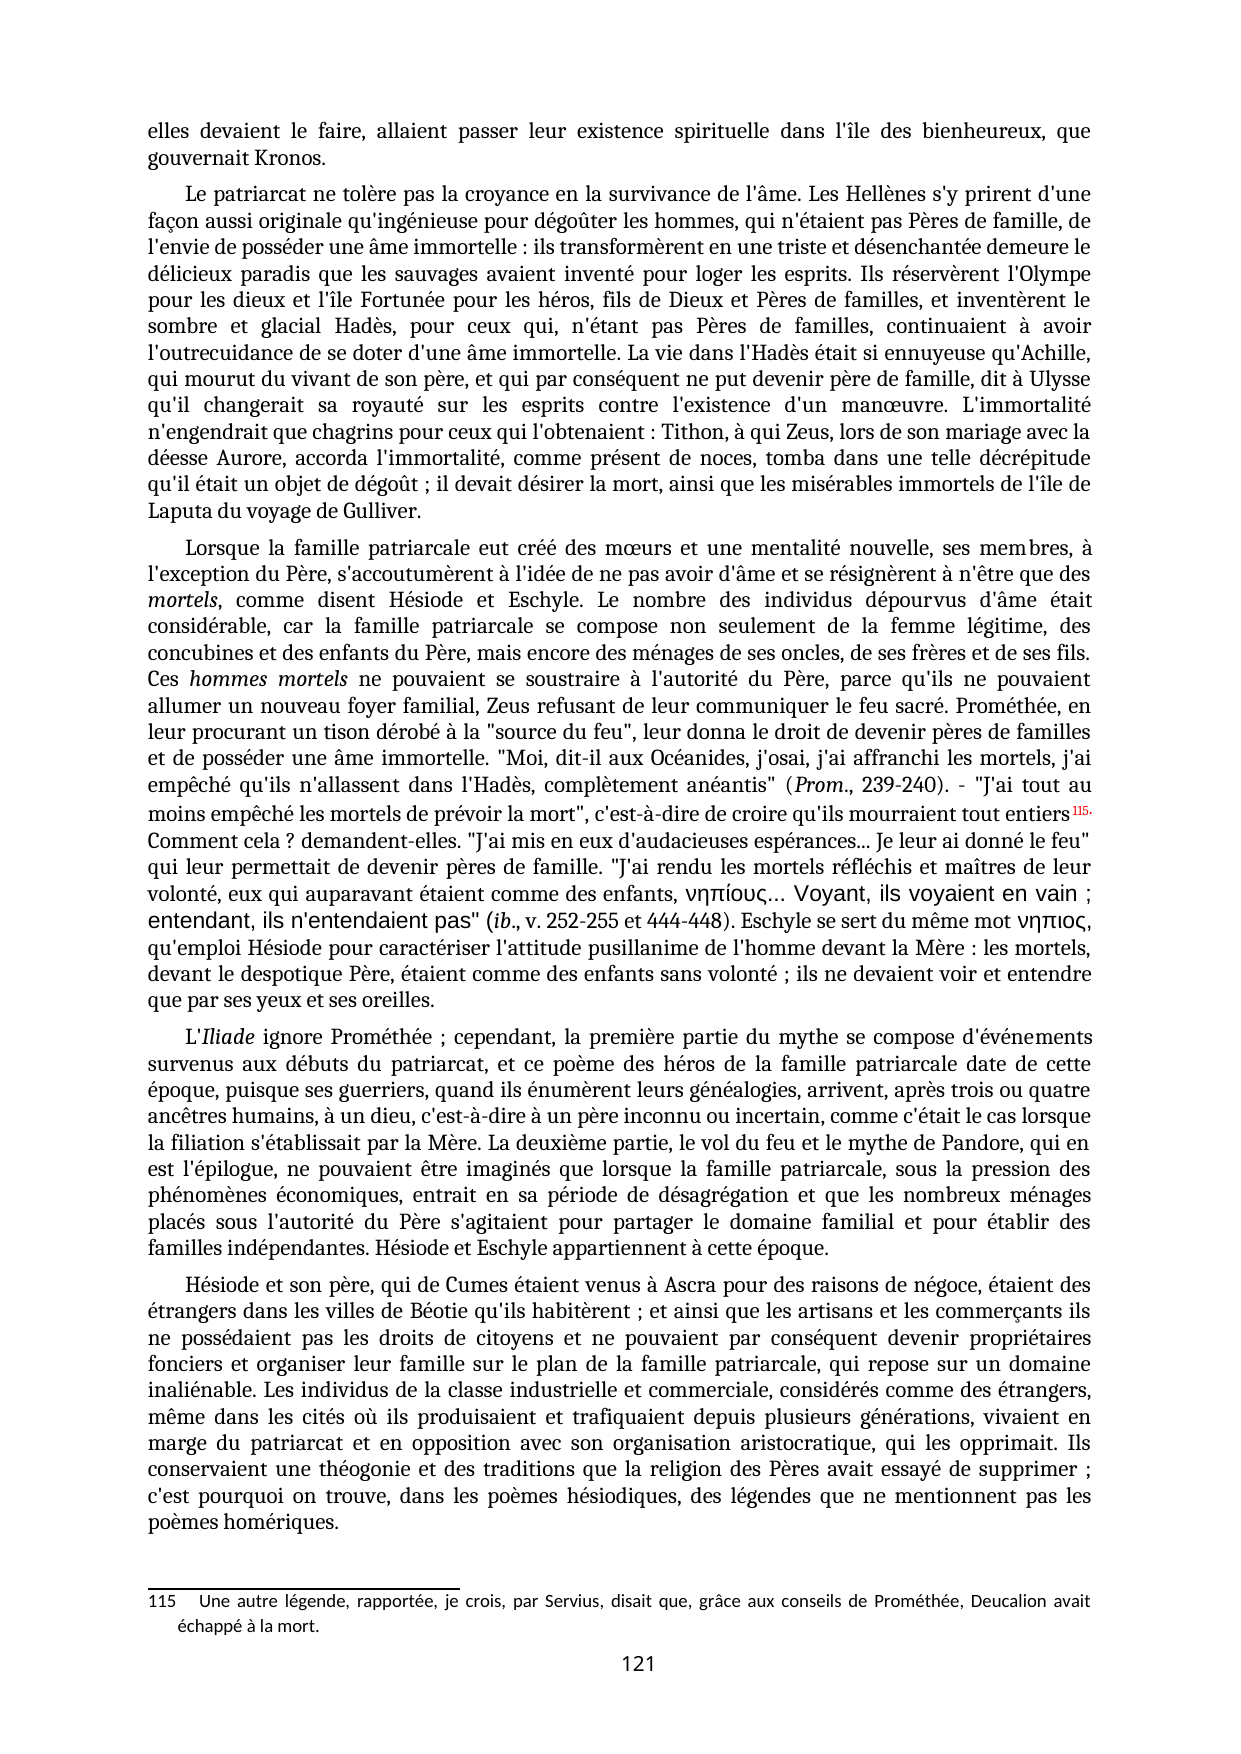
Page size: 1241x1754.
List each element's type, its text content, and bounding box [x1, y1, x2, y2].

text Le patriarcat ne tolère pas la croyance en la survivance de l'âme. Les Hellènes s'y prirent d'une façon aussi originale qu'ingénieuse pour dégoûter les hommes, qui n'étaient pas Pères de famille, de l'envie de posséder une âme immortelle : ils transformèrent en une triste et désenchantée demeure le délicieux paradis que les sauvages avaient inventé pour loger les esprits. Ils réservèrent l'Olympe pour les dieux et l'île Fortunée pour les héros, fils de Dieux et Pères de familles, et inventèrent le sombre et glacial Hadès, pour ceux qui, n'étant pas Pères de familles, continuaient à avoir l'outrecuidance de se doter d'une âme immortelle. La vie dans l'Hadès était si ennuyeuse qu'Achille, qui mourut du vivant de son père, et qui par conséquent ne put devenir père de famille, dit à Ulysse qu'il changerait sa royauté sur les esprits contre l'existence d'un manœuvre. L'immortalité n'engendrait que chagrins pour ceux qui l'obtenaient : Tithon, à qui Zeus, lors de son mariage avec la déesse Aurore, accorda l'immortalité, comme présent de noces, tomba dans une telle décrépitude qu'il était un objet de dégoût ; il devait désirer la mort, ainsi que les misérables immortels de l'île de Laputa du voyage de Gulliver. [148, 181, 1093, 524]
text L'Iliade ignore Prométhée ; cependant, la première partie du mythe se compose d'événe­ments survenus aux débuts du patriarcat, et ce poème des héros de la famille patriarcale date de cette époque, puisque ses guerriers, quand ils énumèrent leurs généalogies, arrivent, après trois ou quatre ancêtres humains, à un dieu, c'est-à-dire à un père inconnu ou incertain, comme c'était le cas lorsque la filiation s'établissait par la Mère. La deuxième partie, le vol du feu et le mythe de Pandore, qui en est l'épilogue, ne pouvaient être imaginés que lorsque la famille patriarcale, sous la pression des phénomènes économiques, entrait en sa période de désagrégation et que les nombreux ménages placés sous l'autorité du Père s'agitaient pour partager le domaine familial et pour établir des familles indépendantes. Hésiode et Eschyle appartiennent à cette époque. [148, 1024, 1093, 1261]
text elles devaient le faire, allaient passer leur existence spirituelle dans l'île des bienheureux, que gouvernait Kronos. [148, 118, 1093, 171]
text Lorsque la famille patriarcale eut créé des mœurs et une mentalité nouvelle, ses mem­bres, à l'exception du Père, s'accoutumèrent à l'idée de ne pas avoir d'âme et se résignèrent à n'être que des mortels, comme disent Hésiode et Eschyle. Le nombre des individus dépour­vus d'âme était considérable, car la famille patriarcale se compose non seulement de la femme légitime, des concubines et des enfants du Père, mais encore des ménages de ses oncles, de ses frères et de ses fils. Ces hommes mortels ne pouvaient se soustraire à l'autorité du Père, parce qu'ils ne pouvaient allumer un nouveau foyer familial, Zeus refusant de leur communiquer le feu sacré. Prométhée, en leur procurant un tison dérobé à la "source du feu", leur donna le droit de devenir pères de familles et de posséder une âme immortelle. "Moi, dit-il aux Océanides, j'osai, j'ai affranchi les mortels, j'ai empêché qu'ils n'allassent dans l'Hadès, complètement anéantis" (Prom., 239-240). - "J'ai tout au moins empêché les mortels de prévoir la mort", c'est-à-dire de croire qu'ils mourraient tout entiers. Comment cela ? demandent-elles. "J'ai mis en eux d'audacieuses espérances... Je leur ai donné le feu" qui leur permettait de devenir pères de famille. "J'ai rendu les mortels réfléchis et maîtres de leur volonté, eux qui auparavant étaient comme des enfants, νηπίους... Voyant, ils voyaient en vain ; entendant, ils n'entendaient pas" (ib., v. 252-255 et 444-448). Eschyle se sert du même mot νηπιος, qu'emploi Hésiode pour caractériser l'attitude pusillanime de l'homme devant la Mère : les mortels, devant le despotique Père, étaient comme des enfants sans volonté ; ils ne devaient voir et entendre que par ses yeux et ses oreilles. [148, 534, 1093, 1014]
text Une autre légende, rapportée, je crois, par Servius, disait que, grâce aux conseils de Prométhée, Deucalion avait échappé à la mort. [148, 1589, 1093, 1637]
text Hésiode et son père, qui de Cumes étaient venus à Ascra pour des raisons de négoce, étaient des étrangers dans les villes de Béotie qu'ils habitèrent ; et ainsi que les artisans et les commerçants ils ne possédaient pas les droits de citoyens et ne pouvaient par conséquent devenir propriétaires fonciers et organiser leur famille sur le plan de la famille patriarcale, qui repose sur un domaine inaliénable. Les individus de la classe industrielle et commerciale, considérés comme des étrangers, même dans les cités où ils produisaient et trafiquaient depuis plusieurs générations, vivaient en marge du patriarcat et en opposition avec son organisation aristocratique, qui les opprimait. Ils conservaient une théogonie et des traditions que la religion des Pères avait essayé de supprimer ; c'est pourquoi on trouve, dans les poèmes hésiodiques, des légendes que ne mentionnent pas les poèmes homériques. [148, 1272, 1093, 1535]
